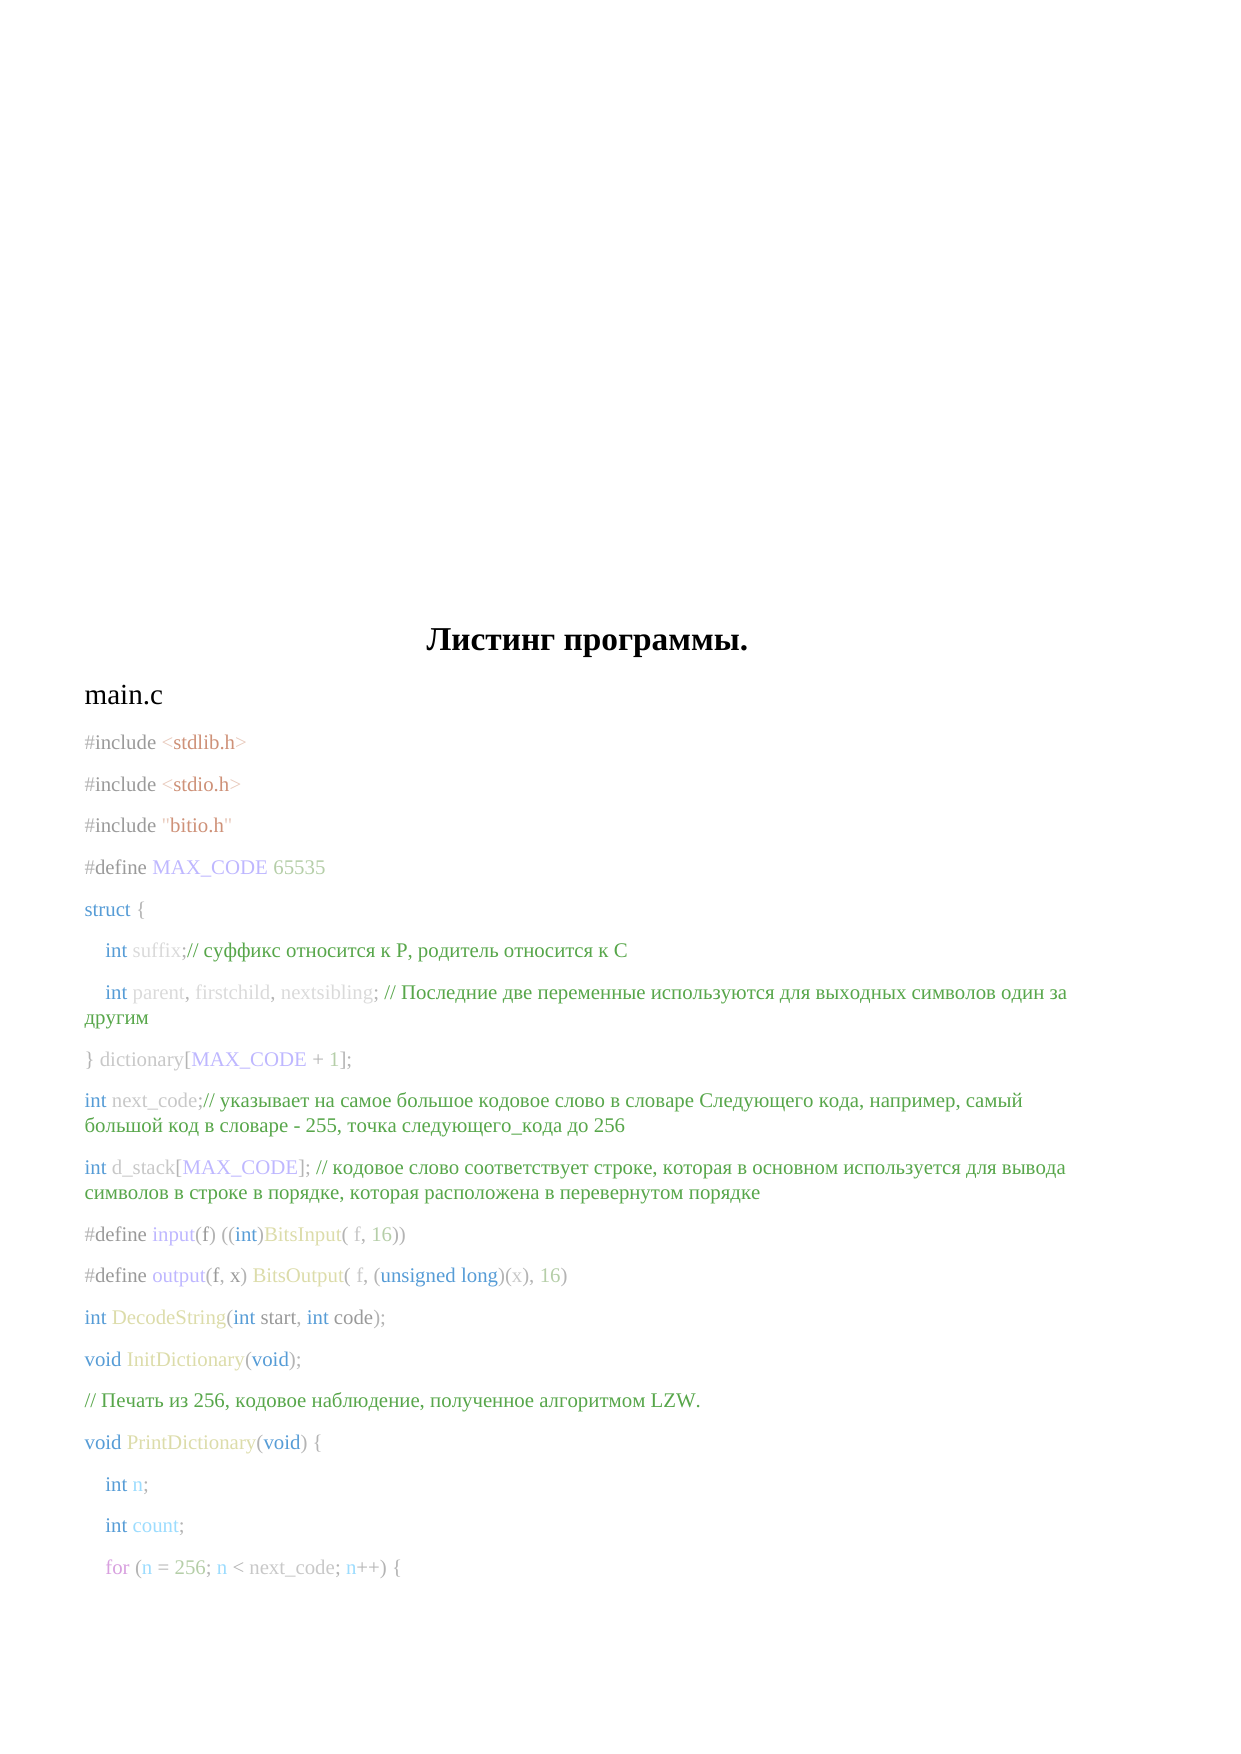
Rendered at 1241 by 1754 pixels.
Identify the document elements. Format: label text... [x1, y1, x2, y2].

text #define output(f, x) BitsOutput( f, (unsigned long)(x), 16) [84, 1263, 1090, 1288]
text } dictionary[MAX_CODE + 1]; [84, 1046, 1090, 1071]
text #define input(f) ((int)BitsInput( f, 16)) [84, 1221, 1090, 1246]
text int suffix;// суффикс относится к P, родитель относится к C [84, 938, 1090, 963]
text #define MAX_CODE 65535 [84, 854, 1090, 879]
text void PrintDictionary(void) { [84, 1429, 1090, 1454]
text #include <stdlib.h> [84, 729, 1090, 754]
text Листинг программы. [84, 619, 1090, 657]
text int parent, firstchild, nextsibling; // Последние две переменные используются для выходных символов один за другим [84, 979, 1090, 1029]
text int count; [84, 1513, 1090, 1538]
text int next_code;// указывает на самое большое кодовое слово в словаре Следующего кода, например, самый большой код в словаре - 255, точка следующего_кода до 256 [84, 1088, 1090, 1138]
text #include "bitio.h" [84, 813, 1090, 838]
text struct { [84, 896, 1090, 921]
text // Печать из 256, кодовое наблюдение, полученное алгоритмом LZW. [84, 1388, 1090, 1413]
text int n; [84, 1471, 1090, 1496]
text for (n = 256; n < next_code; n++) { [84, 1554, 1090, 1579]
text #include <stdio.h> [84, 771, 1090, 796]
text int DecodeString(int start, int code); [84, 1304, 1090, 1329]
text void InitDictionary(void); [84, 1346, 1090, 1371]
text main.c [84, 677, 1090, 710]
text int d_stack[MAX_CODE]; // кодовое слово соответствует строке, которая в основном используется для вывода символов в строке в порядке, которая расположена в перевернутом порядке [84, 1154, 1090, 1204]
